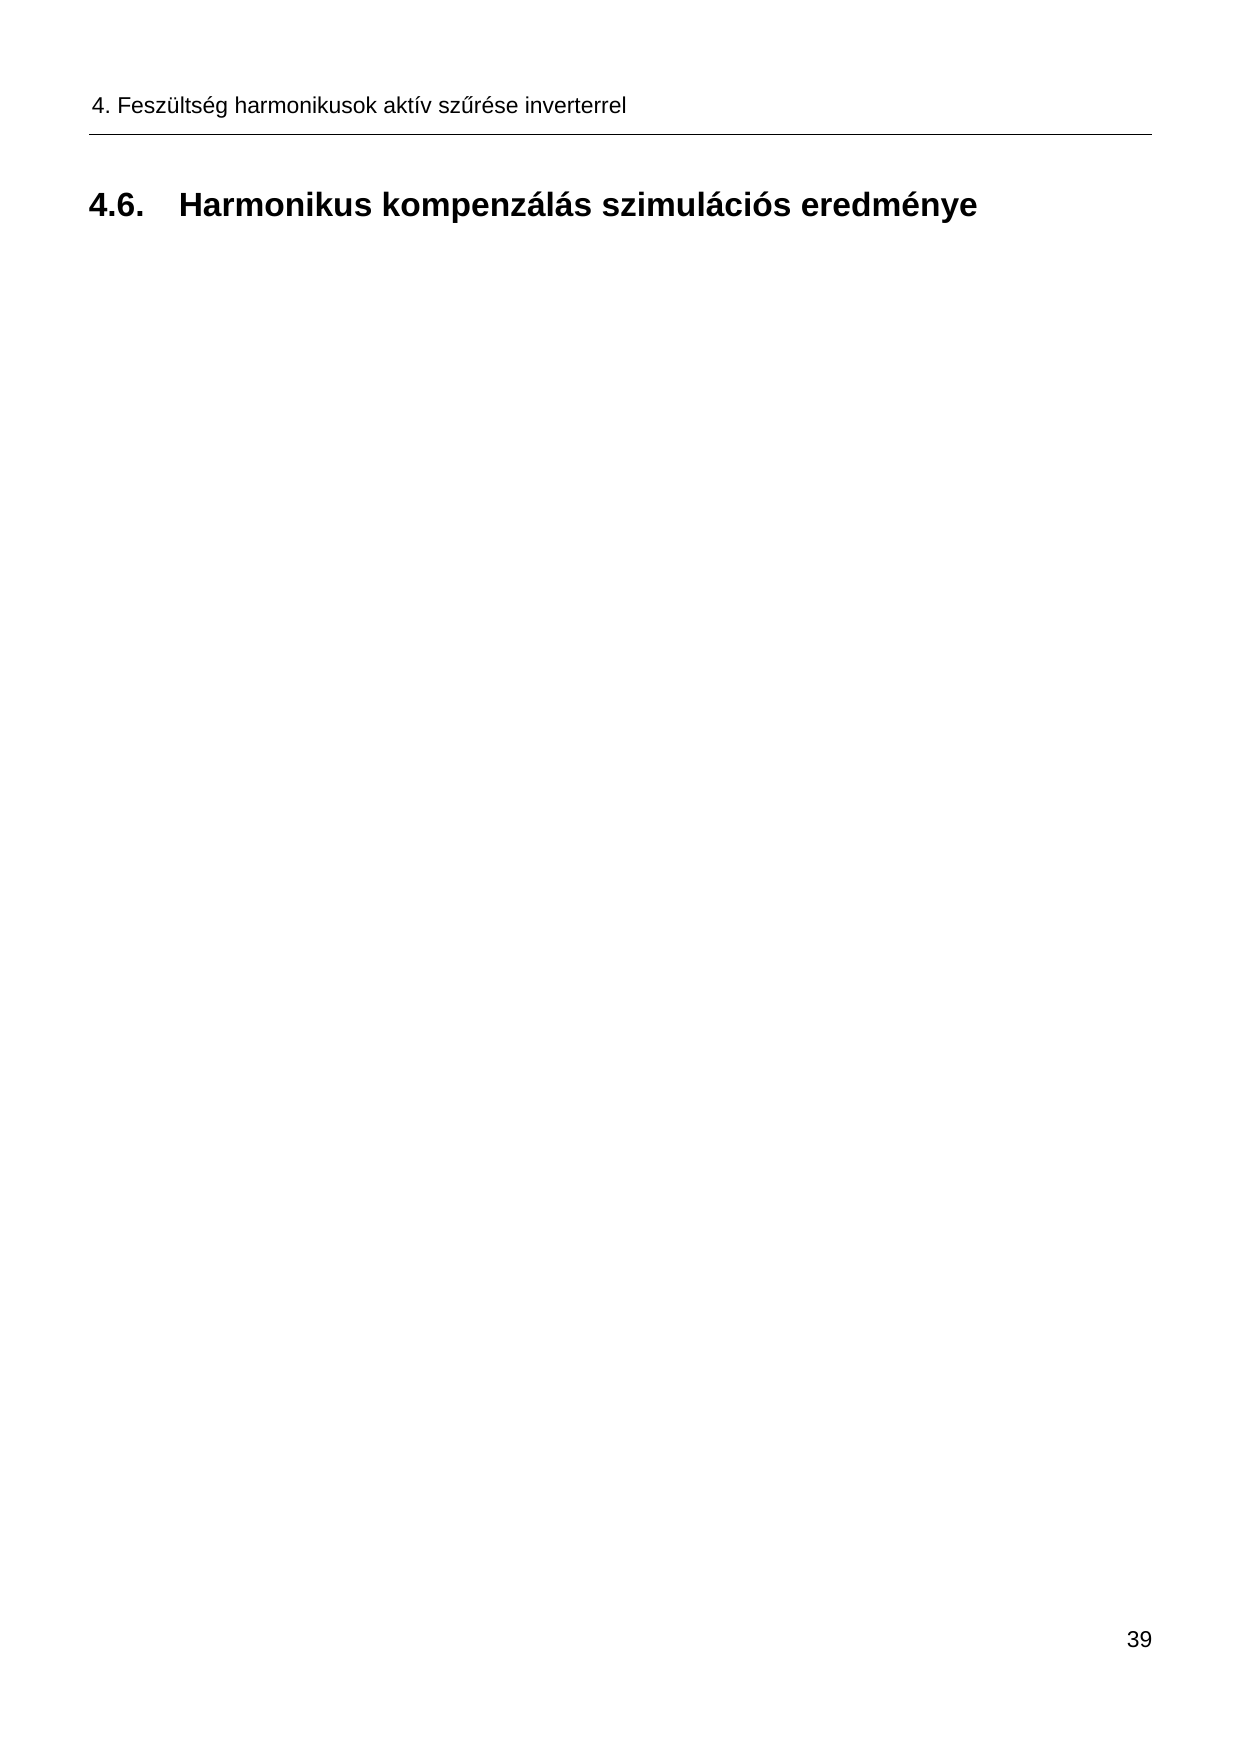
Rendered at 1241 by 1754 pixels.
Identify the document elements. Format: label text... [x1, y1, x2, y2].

subtitle Harmonikus kompenzálás szimulációs eredménye [88, 185, 1152, 224]
